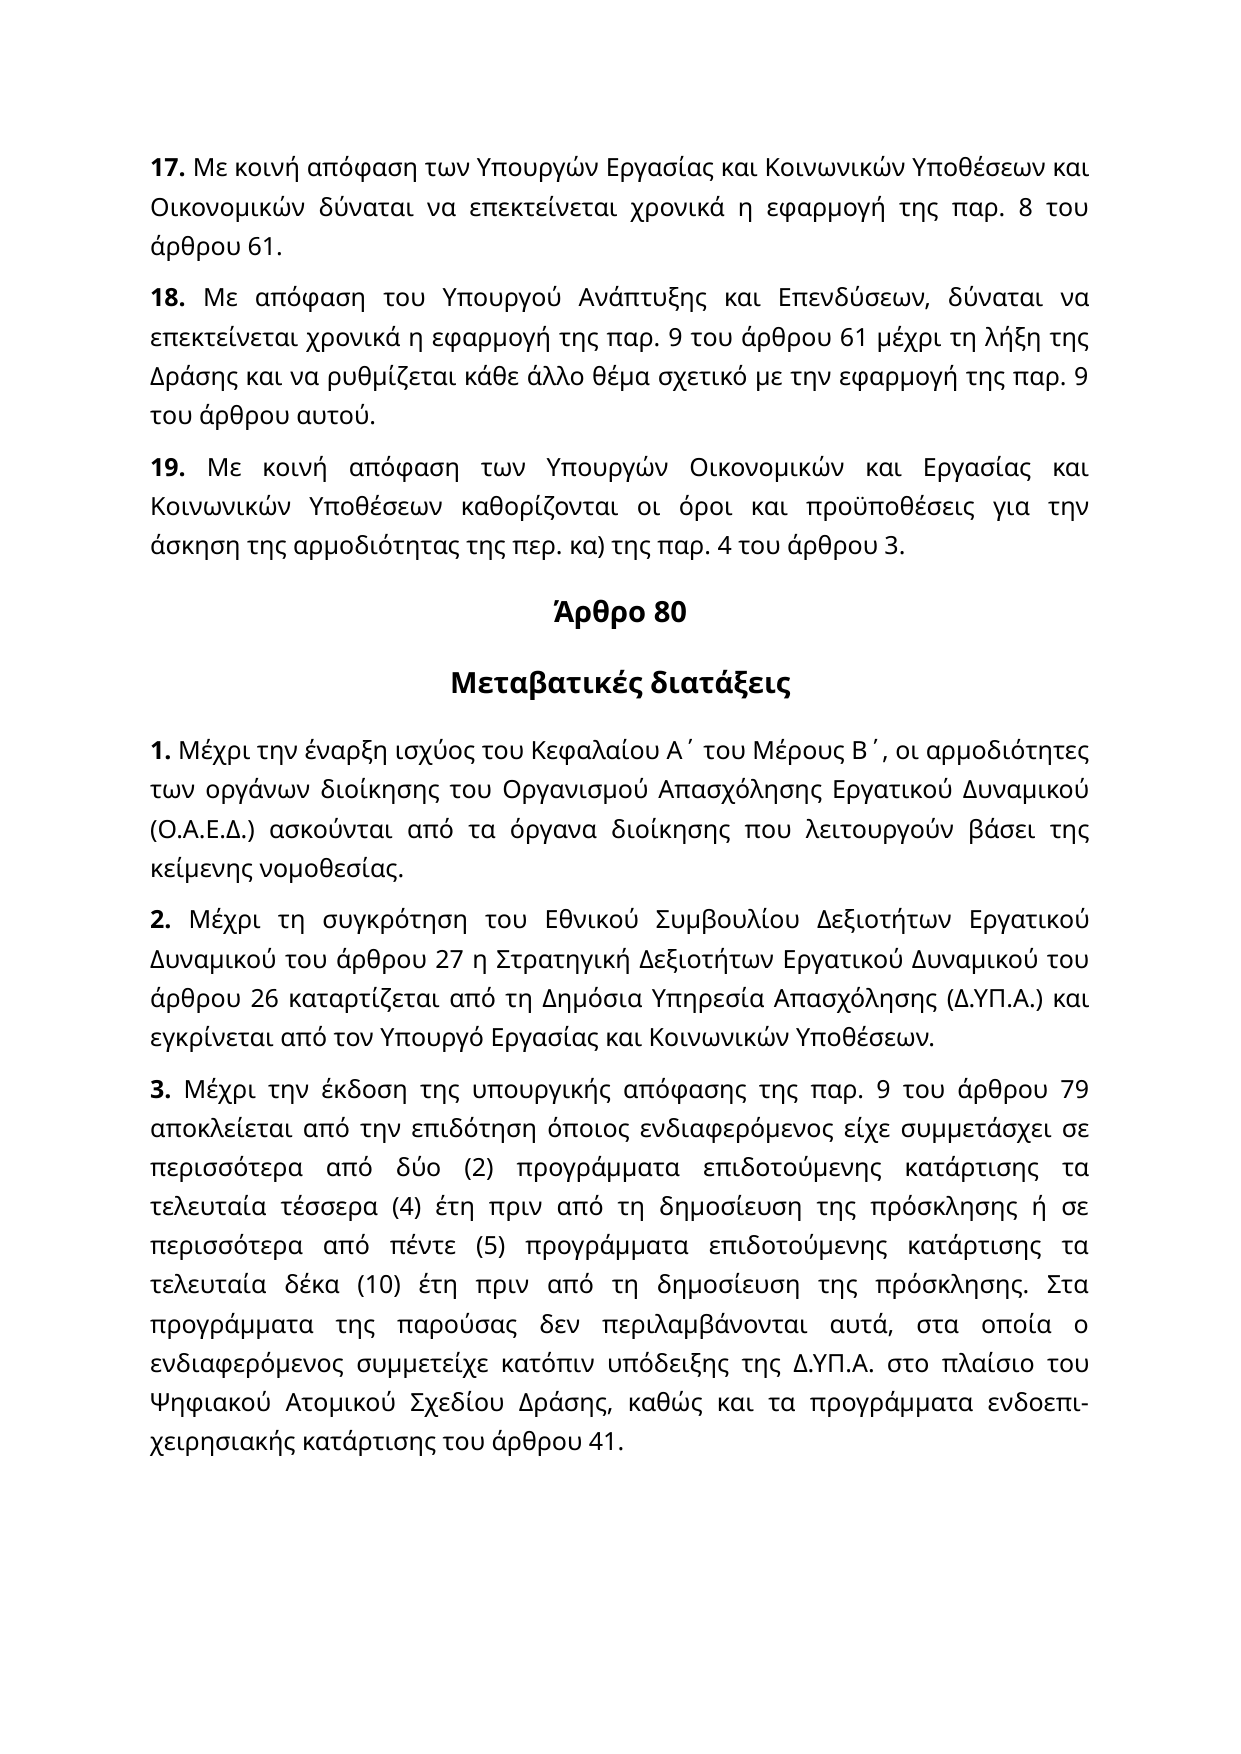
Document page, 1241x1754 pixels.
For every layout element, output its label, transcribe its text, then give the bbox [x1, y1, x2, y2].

text 1. Μέχρι την έναρξη ισχύος του Κεφαλαίου Α΄ του Μέρους Β΄, οι αρμοδιότητες των οργάνων διοίκησης του Οργανισμού Απασχόλησης Εργατικού Δυναμικού (Ο.Α.Ε.Δ.) ασκούνται από τα όργανα διοίκησης που λειτουργούν βάσει της κείμενης νομοθεσίας. [150, 733, 1090, 884]
text 18. Με απόφαση του Υπουργού Ανάπτυξης και Επενδύσεων, δύναται να επεκτείνεται χρονικά η εφαρμογή της παρ. 9 του άρθρου 61 μέχρι τη λήξη της Δράσης και να ρυθμίζεται κάθε άλλο θέμα σχετικό με την εφαρμογή της παρ. 9 του άρθρου αυτού. [150, 280, 1090, 432]
subtitle Άρθρο 80 [150, 592, 1090, 631]
text 19. Με κοινή απόφαση των Υπουργών Οικονομικών και Εργασίας και Κοινωνικών Υποθέσεων καθορίζονται οι όροι και προϋποθέσεις για την άσκηση της αρμοδιότητας της περ. κα) της παρ. 4 του άρθρου 3. [150, 449, 1090, 562]
text 3. Μέχρι την έκδοση της υπουργικής απόφασης της παρ. 9 του άρθρου 79 αποκλείεται από την επιδότηση όποιος ενδιαφερόμενος είχε συμμετάσχει σε περισσότερα από δύο (2) προγράμματα επιδοτούμενης κατάρτισης τα τελευταία τέσσερα (4) έτη πριν από τη δημοσίευση της πρόσκλησης ή σε περισσότερα από πέντε (5) προγράμματα επιδοτούμενης κατάρτισης τα τελευταία δέκα (10) έτη πριν από τη δημοσίευση της πρόσκλησης. Στα προγράμματα της παρούσας δεν περιλαμβάνονται αυτά, στα οποία ο ενδιαφερόμενος συμμετείχε κατόπιν υπόδειξης της Δ.ΥΠ.Α. στο πλαίσιο του Ψηφιακού Ατομικού Σχεδίου Δράσης, καθώς και τα προγράμματα ενδοεπι- χειρησιακής κατάρτισης του άρθρου 41. [150, 1071, 1090, 1458]
subtitle Μεταβατικές διατάξεις [150, 662, 1090, 702]
text 2. Μέχρι τη συγκρότηση του Εθνικού Συμβουλίου Δεξιοτήτων Εργατικού Δυναμικού του άρθρου 27 η Στρατηγική Δεξιοτήτων Εργατικού Δυναμικού του άρθρου 26 καταρτίζεται από τη Δημόσια Υπηρεσία Απασχόλησης (Δ.ΥΠ.Α.) και εγκρίνεται από τον Υπουργό Εργασίας και Κοινωνικών Υποθέσεων. [150, 902, 1090, 1054]
text 17. Με κοινή απόφαση των Υπουργών Εργασίας και Κοινωνικών Υποθέσεων και Οικονομικών δύναται να επεκτείνεται χρονικά η εφαρμογή της παρ. 8 του άρθρου 61. [150, 150, 1090, 262]
